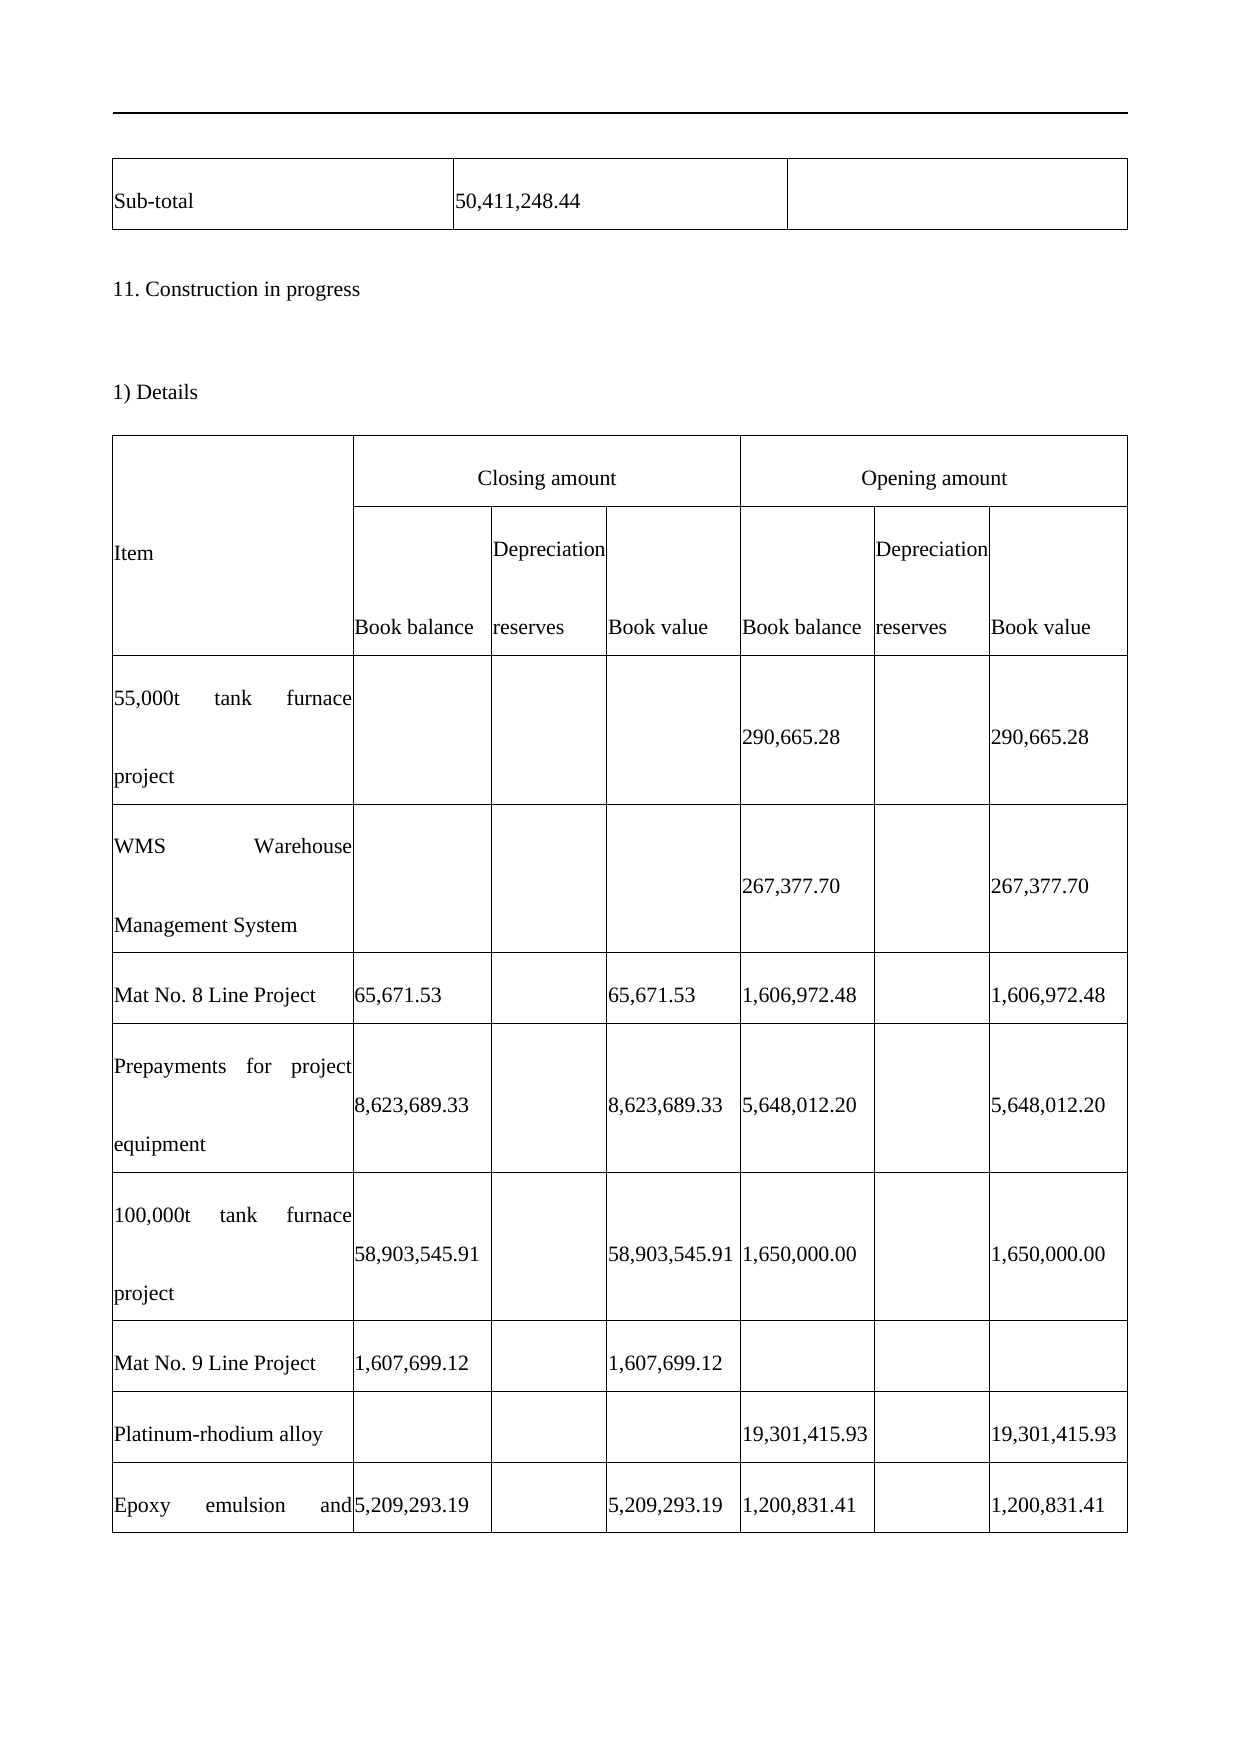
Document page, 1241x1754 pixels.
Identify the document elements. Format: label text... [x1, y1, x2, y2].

table_cell 55,000t tank furnace project [113, 656, 353, 803]
table_cell 5,209,293.19 [354, 1463, 491, 1532]
table_cell [875, 1173, 989, 1320]
table_cell Mat No. 9 Line Project [113, 1321, 353, 1391]
table_cell Sub-total [113, 159, 453, 229]
table_cell Book balance [354, 507, 491, 655]
table_cell [492, 1392, 606, 1462]
table_header Closing amount [354, 436, 740, 506]
table_cell 1,650,000.00 [741, 1173, 874, 1320]
table_cell Platinum-rhodium alloy [113, 1392, 353, 1462]
table_cell 1,607,699.12 [607, 1321, 740, 1391]
table_cell 65,671.53 [607, 953, 740, 1023]
table_cell Prepayments for project equipment [113, 1024, 353, 1172]
table_cell 1,606,972.48 [741, 953, 874, 1023]
table_cell 65,671.53 [354, 953, 491, 1023]
table_cell [607, 805, 740, 952]
table_cell [354, 656, 491, 803]
table_cell [492, 1024, 606, 1172]
table_cell 19,301,415.93 [990, 1392, 1127, 1462]
table_cell [492, 1173, 606, 1320]
table_cell [354, 1392, 491, 1462]
table_cell Mat No. 8 Line Project [113, 953, 353, 1023]
table_cell [875, 1024, 989, 1172]
table_cell 58,903,545.91 [607, 1173, 740, 1320]
table_cell 267,377.70 [741, 805, 874, 952]
table_cell 19,301,415.93 [741, 1392, 874, 1462]
table_cell [492, 1321, 606, 1391]
table_cell 50,411,248.44 [454, 159, 787, 229]
table_cell [492, 805, 606, 952]
table_cell [607, 1392, 740, 1462]
table_cell [875, 656, 989, 803]
table_header Opening amount [741, 436, 1127, 506]
table_cell 100,000t tank furnace project [113, 1173, 353, 1320]
table_cell [607, 656, 740, 803]
table_cell Book balance [741, 507, 874, 655]
table_cell 290,665.28 [741, 656, 874, 803]
table_cell [990, 1321, 1127, 1391]
table_cell 8,623,689.33 [607, 1024, 740, 1172]
table_cell [875, 805, 989, 952]
table_cell [875, 1321, 989, 1391]
table_cell WMS Warehouse Management System [113, 805, 353, 952]
table_cell [492, 1463, 606, 1532]
table_cell 1,607,699.12 [354, 1321, 491, 1391]
table_cell 5,648,012.20 [990, 1024, 1127, 1172]
table_cell [354, 805, 491, 952]
text 11. Construction in progress [112, 247, 1128, 309]
table_cell 1,200,831.41 [990, 1463, 1127, 1532]
table_cell Book value [607, 507, 740, 655]
table_cell Epoxy emulsion and [113, 1463, 353, 1532]
table_cell 1,606,972.48 [990, 953, 1127, 1023]
table_cell Book value [990, 507, 1127, 655]
table_cell [875, 1392, 989, 1462]
table_cell Depreciation reserves [492, 507, 606, 655]
table_cell 58,903,545.91 [354, 1173, 491, 1320]
table_cell [875, 1463, 989, 1532]
text 1) Details [112, 349, 1128, 412]
table_cell [492, 953, 606, 1023]
table_cell Depreciation reserves [875, 507, 989, 655]
table_cell 5,648,012.20 [741, 1024, 874, 1172]
table_cell 1,200,831.41 [741, 1463, 874, 1532]
table_cell 5,209,293.19 [607, 1463, 740, 1532]
table_cell 290,665.28 [990, 656, 1127, 803]
table_cell 8,623,689.33 [354, 1024, 491, 1172]
table_cell [788, 159, 1127, 229]
table_cell 267,377.70 [990, 805, 1127, 952]
table_cell 1,650,000.00 [990, 1173, 1127, 1320]
table_cell [875, 953, 989, 1023]
table_cell [492, 656, 606, 803]
table_cell [741, 1321, 874, 1391]
table_header Item [113, 436, 353, 655]
